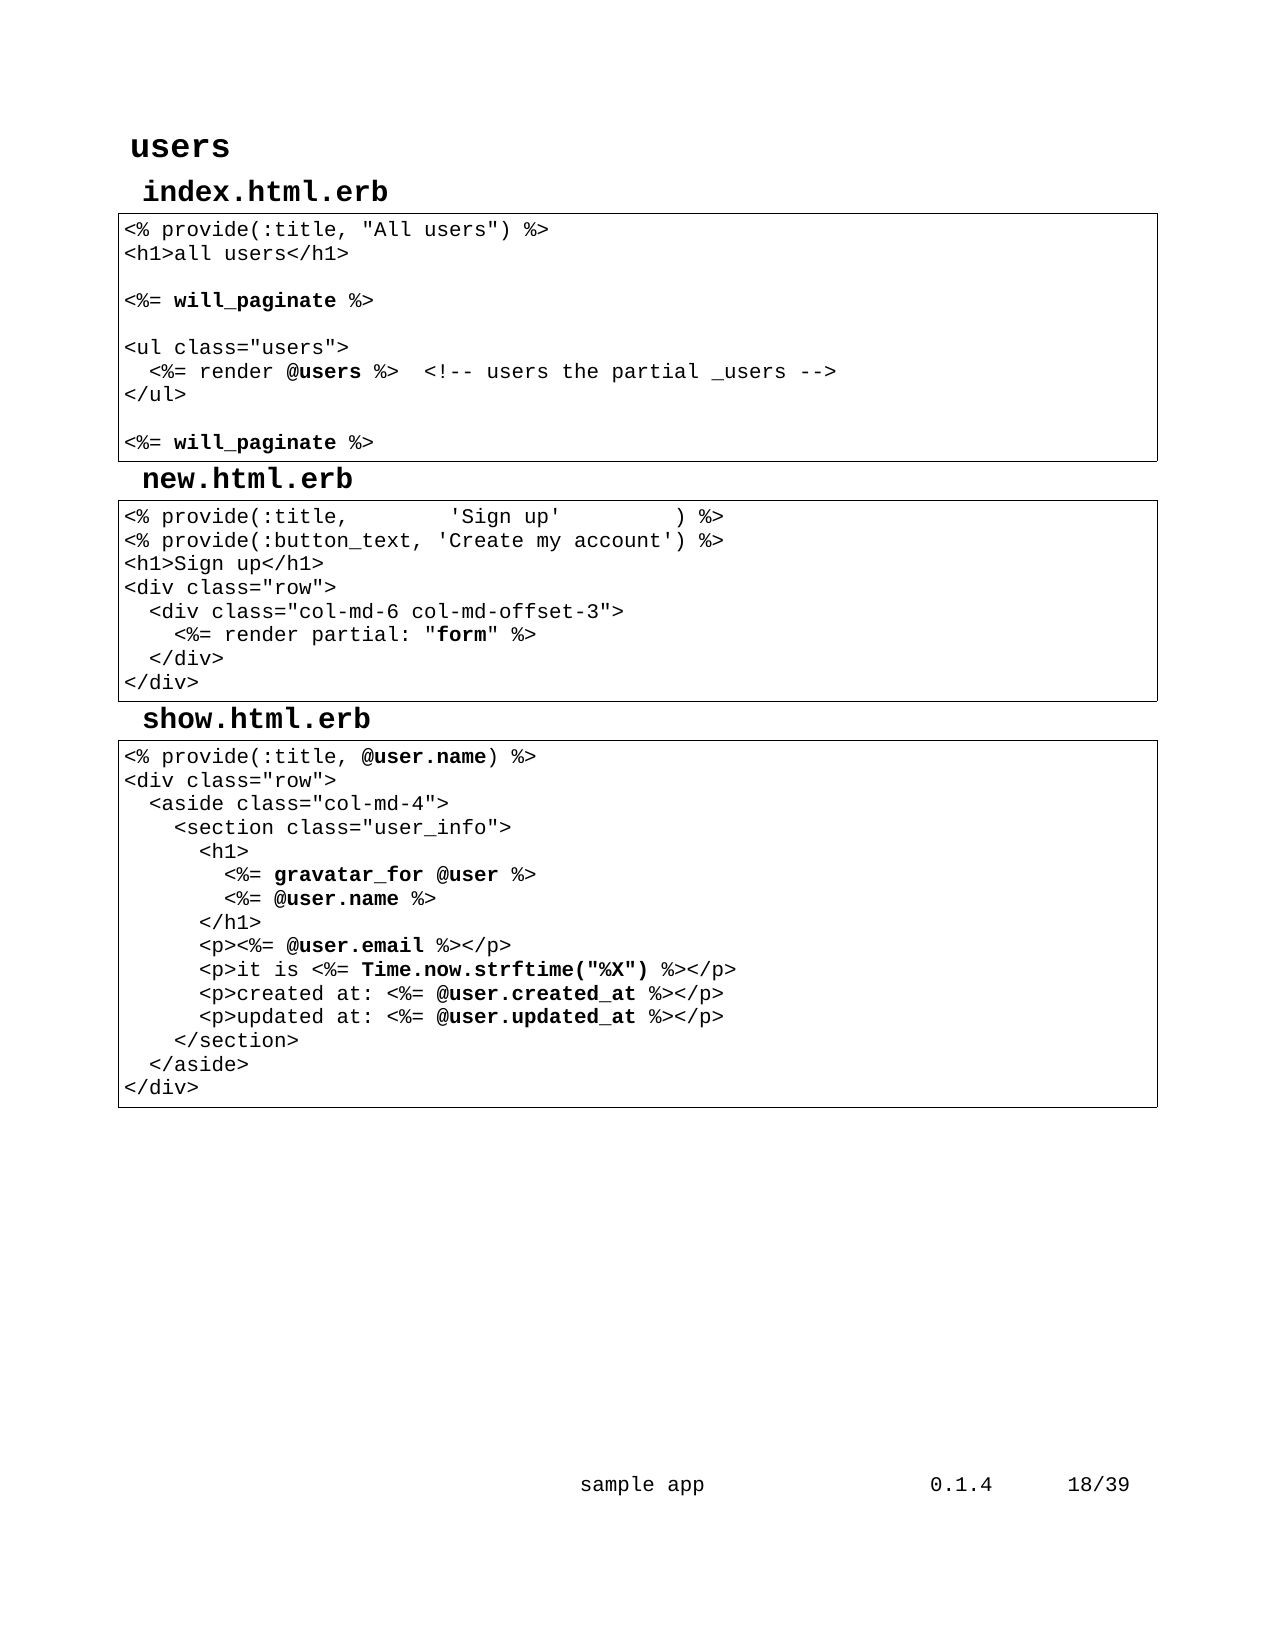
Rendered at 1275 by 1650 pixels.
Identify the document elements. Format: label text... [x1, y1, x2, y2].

subtitle new.html.erb [142, 464, 1157, 497]
table_header <% provide(:title, @user.name) %> <div class="row"> <aside class="col-md-4"> <section class="user_info"> <h1> <%= gravatar_for @user %> <%= @user.name %> </h1> <p><%= @user.email %></p> <p>it is <%= Time.now.strftime("%X") %></p> <p>created at: <%= @user.created_at %></p> <p>updated at: <%= @user.updated_at %></p> </section> </aside> </div> [119, 741, 1157, 1107]
subtitle users [130, 130, 1157, 168]
table_header <% provide(:title, 'Sign up' ) %> <% provide(:button_text, 'Create my account') %> <h1>Sign up</h1> <div class="row"> <div class="col-md-6 col-md-offset-3"> <%= render partial: "form" %> </div> </div> [119, 501, 1157, 701]
subtitle show.html.erb [142, 704, 1157, 737]
subtitle index.html.erb [142, 177, 1157, 210]
table_header <% provide(:title, "All users") %> <h1>all users</h1> <%= will_paginate %> <ul class="users"> <%= render @users %> <!-- users the partial _users --> </ul> <%= will_paginate %> [119, 214, 1157, 461]
